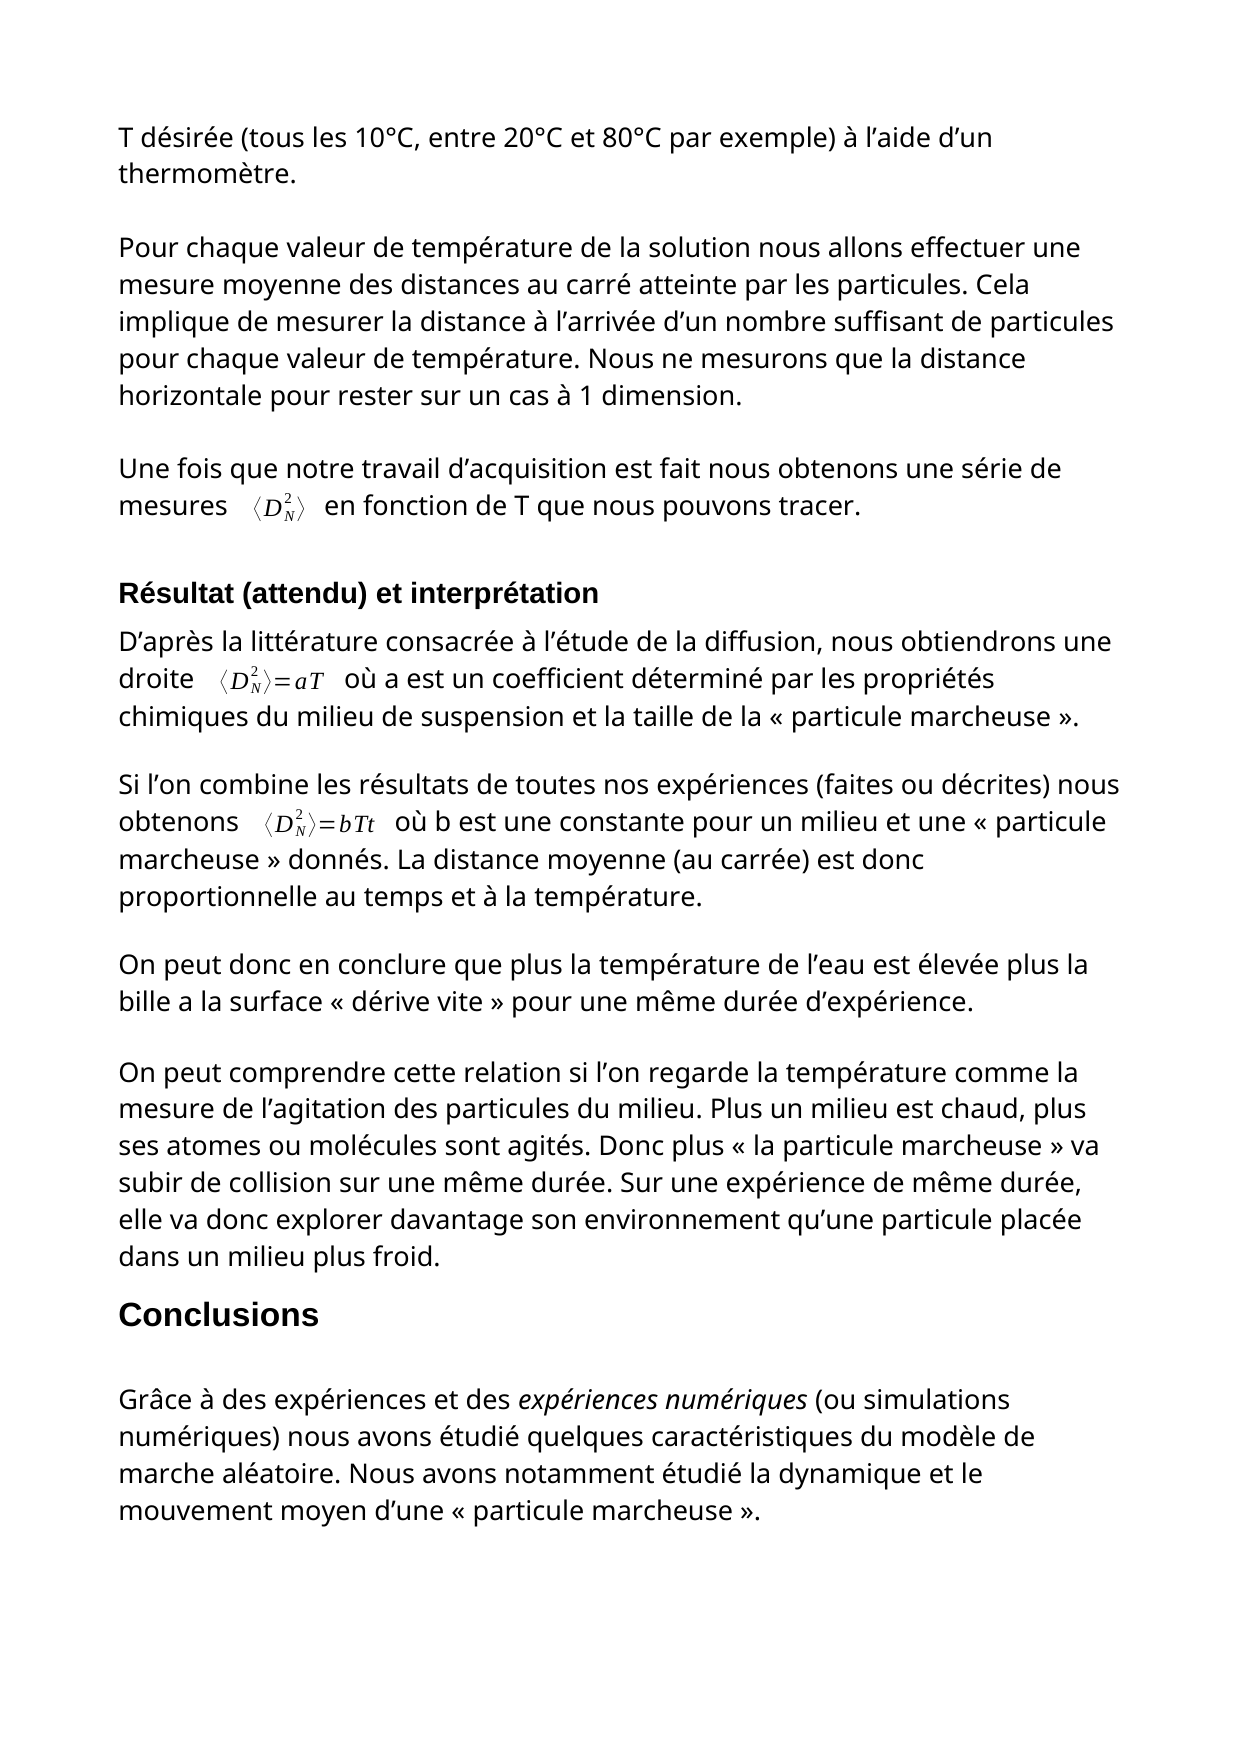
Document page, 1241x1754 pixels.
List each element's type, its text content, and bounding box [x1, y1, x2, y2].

text On peut donc en conclure que plus la température de l’eau est élevée plus la bille a la surface « dérive vite » pour une même durée d’expérience. [118, 945, 1122, 1019]
text Si l’on combine les résultats de toutes nos expériences (faites ou décrites) nous obtenons où b est une constante pour un milieu et une « particule marcheuse » donnés. La distance moyenne (au carrée) est donc proportionnelle au temps et à la température. [118, 766, 1122, 914]
text Une fois que notre travail d’acquisition est fait nous obtenons une série de mesures en fonction de T que nous pouvons tracer. [118, 450, 1122, 525]
text Pour chaque valeur de température de la solution nous allons effectuer une mesure moyenne des distances au carré atteinte par les particules. Cela implique de mesurer la distance à l’arrivée d’un nombre suffisant de particules pour chaque valeur de température. Nous ne mesurons que la distance horizontale pour rester sur un cas à 1 dimension. [118, 229, 1122, 413]
text T désirée (tous les 10°C, entre 20°C et 80°C par exemple) à l’aide d’un thermomètre. [118, 118, 1122, 192]
subtitle Conclusions [118, 1295, 1122, 1334]
subtitle Résultat (attendu) et interprétation [118, 576, 1122, 610]
text On peut comprendre cette relation si l’on regarde la température comme la mesure de l’agitation des particules du milieu. Plus un milieu est chaud, plus ses atomes ou molécules sont agités. Donc plus « la particule marcheuse » va subir de collision sur une même durée. Sur une expérience de même durée, elle va donc explorer davantage son environnement qu’une particule placée dans un milieu plus froid. [118, 1053, 1122, 1274]
text D’après la littérature consacrée à l’étude de la diffusion, nous obtiendrons une droite où a est un coefficient déterminé par les propriétés chimiques du milieu de suspension et la taille de la « particule marcheuse ». [118, 623, 1122, 734]
text Grâce à des expériences et des expériences numériques (ou simulations numériques) nous avons étudié quelques caractéristiques du modèle de marche aléatoire. Nous avons notamment étudié la dynamique et le mouvement moyen d’une « particule marcheuse ». [118, 1380, 1122, 1528]
